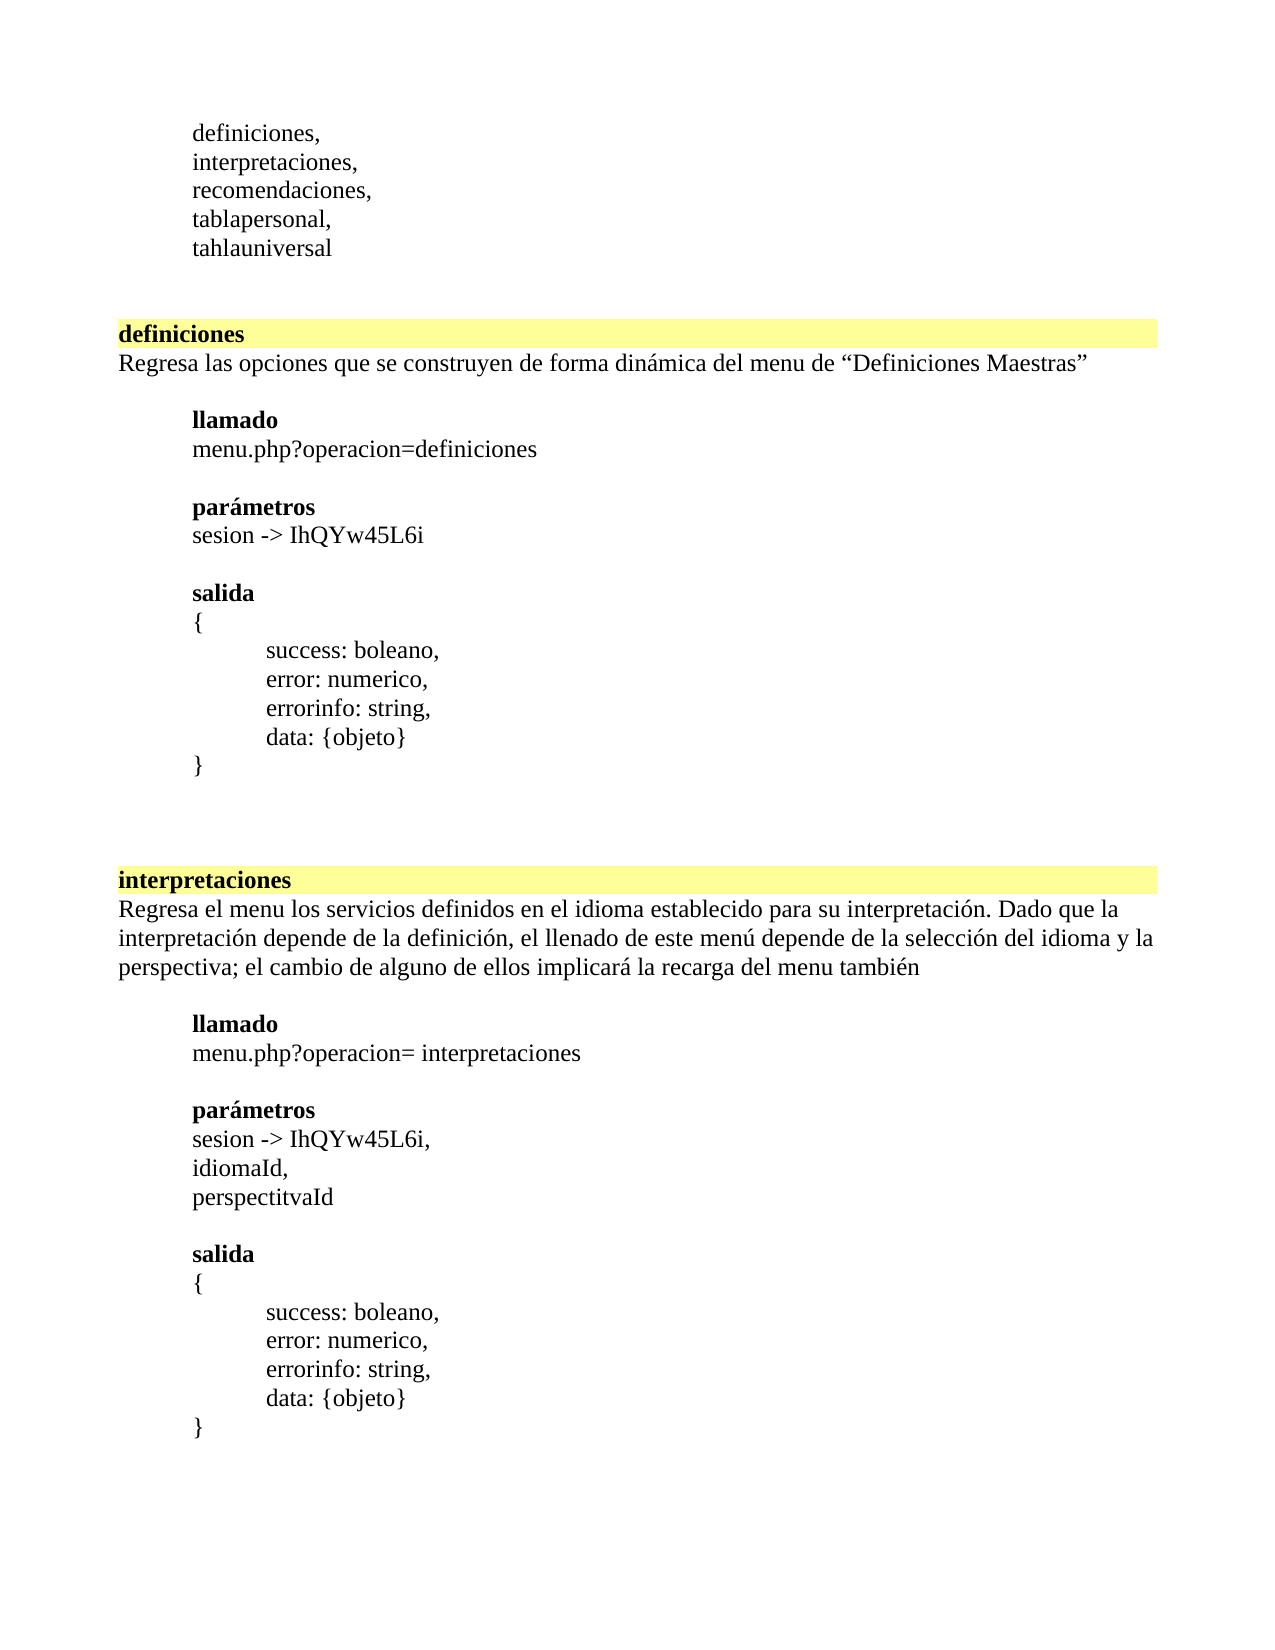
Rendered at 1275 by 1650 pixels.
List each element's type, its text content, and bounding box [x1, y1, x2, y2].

text } [192, 751, 1157, 779]
text { [192, 1268, 1157, 1297]
text definiciones [118, 319, 1157, 348]
text interpretaciones, [118, 147, 1157, 176]
text idiomaId, [192, 1153, 1157, 1182]
text errorinfo: string, [192, 1354, 1157, 1383]
text } [192, 1412, 1157, 1441]
text tablapersonal, [118, 204, 1157, 233]
text llamado [192, 406, 1157, 434]
text error: numerico, [192, 1326, 1157, 1354]
text success: boleano, [192, 1297, 1157, 1326]
text salida [192, 1239, 1157, 1268]
text parámetros [192, 492, 1157, 521]
text { [192, 607, 1157, 636]
text tahlauniversal [118, 233, 1157, 262]
text Regresa el menu los servicios definidos en el idioma establecido para su interpretación. Dado que la interpretación depende de la definición, el llenado de este menú depende de la selección del idioma y la perspectiva; el cambio de alguno de ellos implicará la recarga del menu también [118, 894, 1157, 981]
text interpretaciones [118, 866, 1157, 894]
text parámetros [192, 1096, 1157, 1124]
text menu.php?operacion=definiciones [192, 434, 1157, 463]
text error: numerico, [192, 664, 1157, 693]
text recomendaciones, [118, 176, 1157, 204]
text Regresa las opciones que se construyen de forma dinámica del menu de “Definiciones Maestras” [118, 348, 1157, 377]
text sesion -> IhQYw45L6i, [192, 1124, 1157, 1153]
text data: {objeto} [192, 1383, 1157, 1412]
text llamado [192, 1009, 1157, 1038]
text menu.php?operacion= interpretaciones [192, 1038, 1157, 1067]
text success: boleano, [192, 636, 1157, 664]
text errorinfo: string, [192, 693, 1157, 722]
text definiciones, [118, 118, 1157, 147]
text salida [192, 578, 1157, 607]
text data: {objeto} [192, 722, 1157, 751]
text perspectitvaId [192, 1182, 1157, 1211]
text sesion -> IhQYw45L6i [192, 521, 1157, 549]
